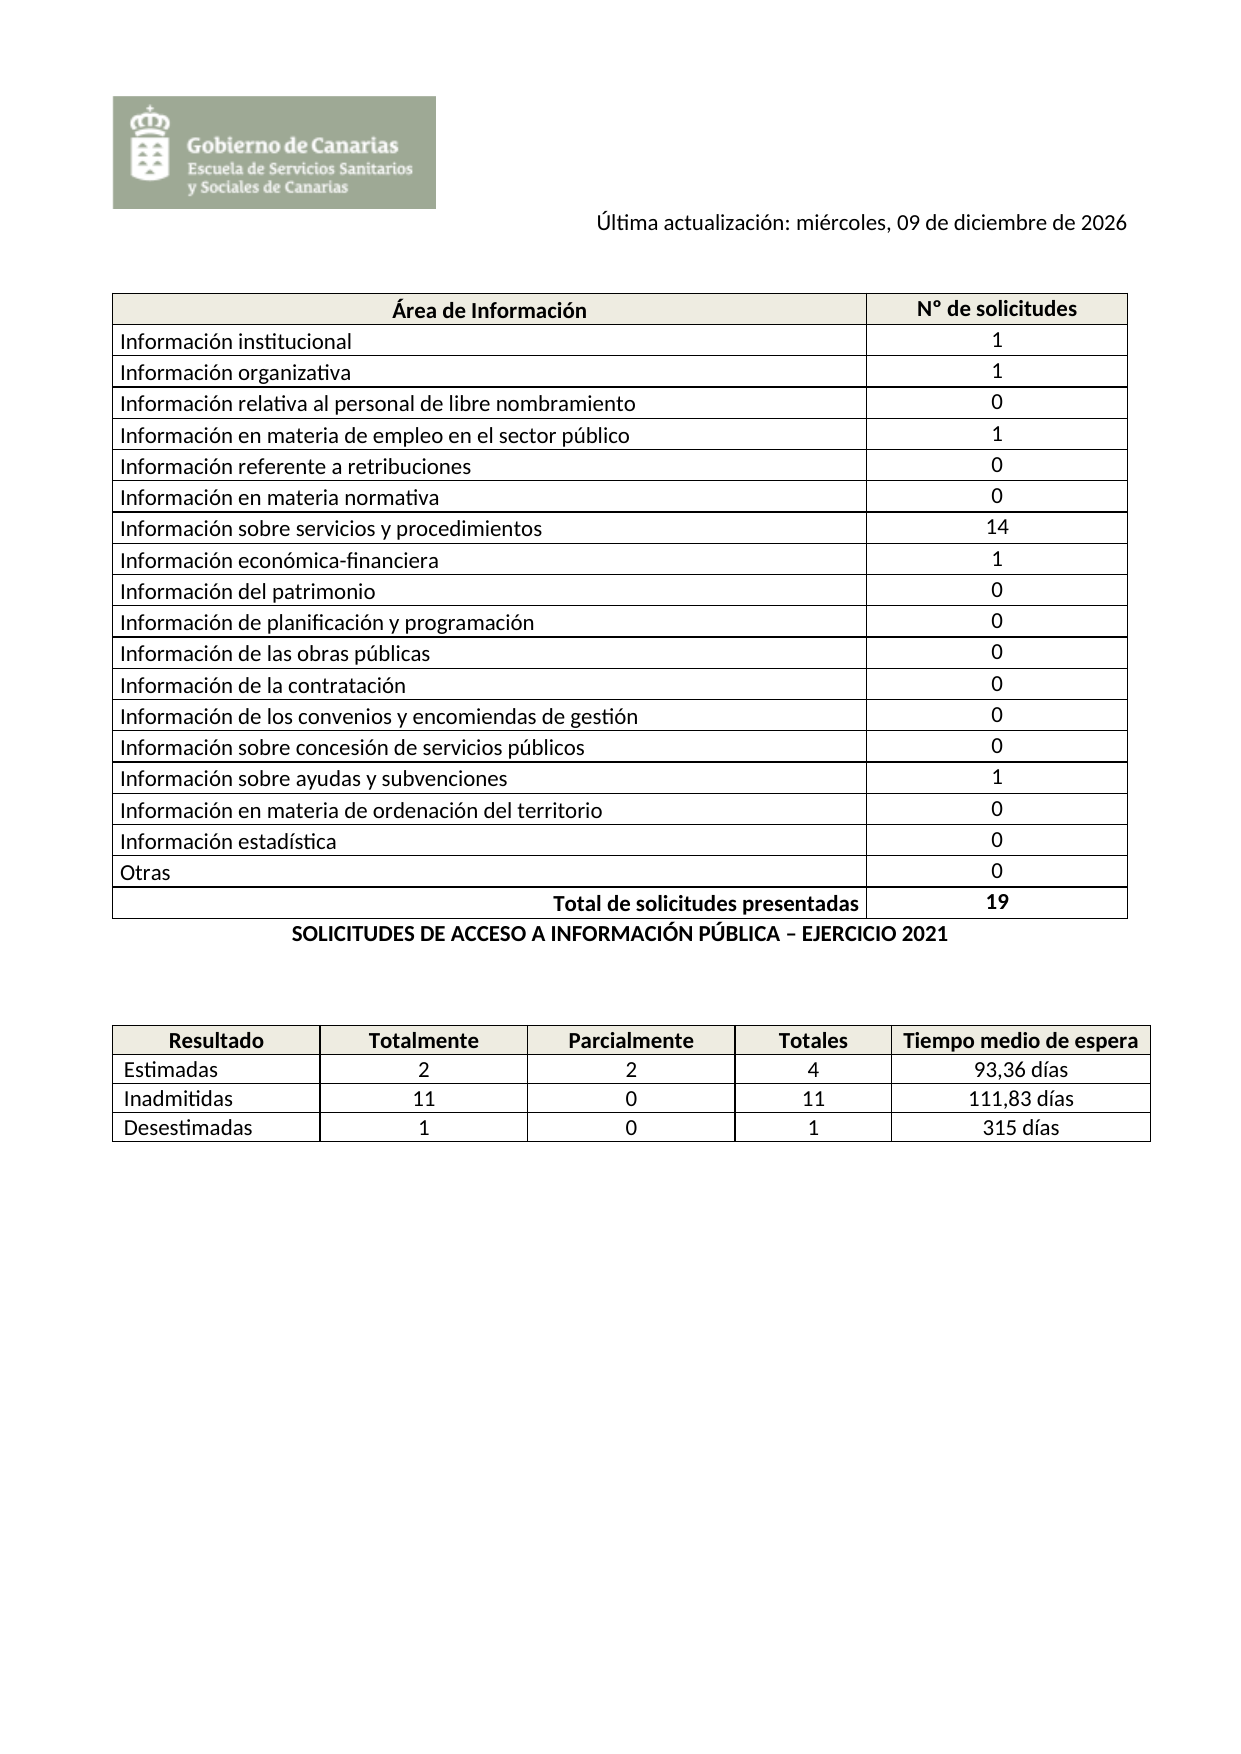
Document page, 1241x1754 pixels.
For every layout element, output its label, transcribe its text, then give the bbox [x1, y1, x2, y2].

table_cell 0 [867, 575, 1127, 605]
table_header Totales [736, 1026, 891, 1054]
table_cell 11 [321, 1084, 527, 1112]
table_cell 0 [867, 856, 1127, 886]
table_cell Información del patrimonio [113, 575, 866, 605]
table_header Totalmente [321, 1026, 527, 1054]
table_cell Información de los convenios y encomiendas de gestión [113, 700, 866, 730]
table_cell Información de las obras públicas [113, 638, 866, 668]
table_cell 111,83 días [892, 1084, 1150, 1112]
table_cell 1 [736, 1113, 891, 1141]
table_cell 1 [867, 544, 1127, 574]
table_cell 0 [867, 481, 1127, 511]
table_header Resultado [113, 1026, 319, 1054]
table_cell 0 [528, 1084, 734, 1112]
table_cell 0 [867, 794, 1127, 824]
table_header Tiempo medio de espera [892, 1026, 1150, 1054]
table_cell Información en materia de ordenación del territorio [113, 794, 866, 824]
table_cell 1 [867, 325, 1127, 355]
table_cell Información de la contratación [113, 669, 866, 699]
table_cell Información sobre ayudas y subvenciones [113, 763, 866, 793]
table_cell 2 [321, 1055, 527, 1083]
table_cell 0 [867, 450, 1127, 480]
table_cell Información relativa al personal de libre nombramiento [113, 388, 866, 418]
table_header Área de Información [113, 294, 866, 324]
table_cell Información referente a retribuciones [113, 450, 866, 480]
table_cell Información estadística [113, 825, 866, 855]
table_cell 1 [867, 356, 1127, 386]
table_cell Desestimadas [113, 1113, 319, 1141]
table_cell Información de planificación y programación [113, 606, 866, 636]
table_cell 4 [736, 1055, 891, 1083]
table_cell 0 [867, 700, 1127, 730]
table_header Parcialmente [528, 1026, 734, 1054]
table_cell Total de solicitudes presentadas [113, 888, 866, 918]
table_cell 0 [867, 731, 1127, 761]
table_cell 93,36 días [892, 1055, 1150, 1083]
table_cell 0 [867, 606, 1127, 636]
table_cell 0 [867, 388, 1127, 418]
table_cell Información sobre servicios y procedimientos [113, 513, 866, 543]
table_cell 11 [736, 1084, 891, 1112]
table_cell Inadmitidas [113, 1084, 319, 1112]
text SOLICITUDES DE ACCESO A INFORMACIÓN PÚBLICA – EJERCICIO 2021 [112, 919, 1128, 947]
table_cell 1 [867, 419, 1127, 449]
table_header Nº de solicitudes [867, 294, 1127, 324]
table_cell Información en materia normativa [113, 481, 866, 511]
table_cell Información económica-financiera [113, 544, 866, 574]
table_cell 315 días [892, 1113, 1150, 1141]
table_cell Información institucional [113, 325, 866, 355]
table_cell Información organizativa [113, 356, 866, 386]
table_cell 0 [867, 638, 1127, 668]
table_cell Estimadas [113, 1055, 319, 1083]
table_cell Información sobre concesión de servicios públicos [113, 731, 866, 761]
table_cell 1 [321, 1113, 527, 1141]
table_cell 2 [528, 1055, 734, 1083]
table_cell Otras [113, 856, 866, 886]
table_cell 0 [528, 1113, 734, 1141]
table_cell 0 [867, 825, 1127, 855]
table_cell 14 [867, 513, 1127, 543]
table_cell Información en materia de empleo en el sector público [113, 419, 866, 449]
table_cell 0 [867, 669, 1127, 699]
table_cell 19 [867, 888, 1127, 918]
table_cell 1 [867, 763, 1127, 793]
